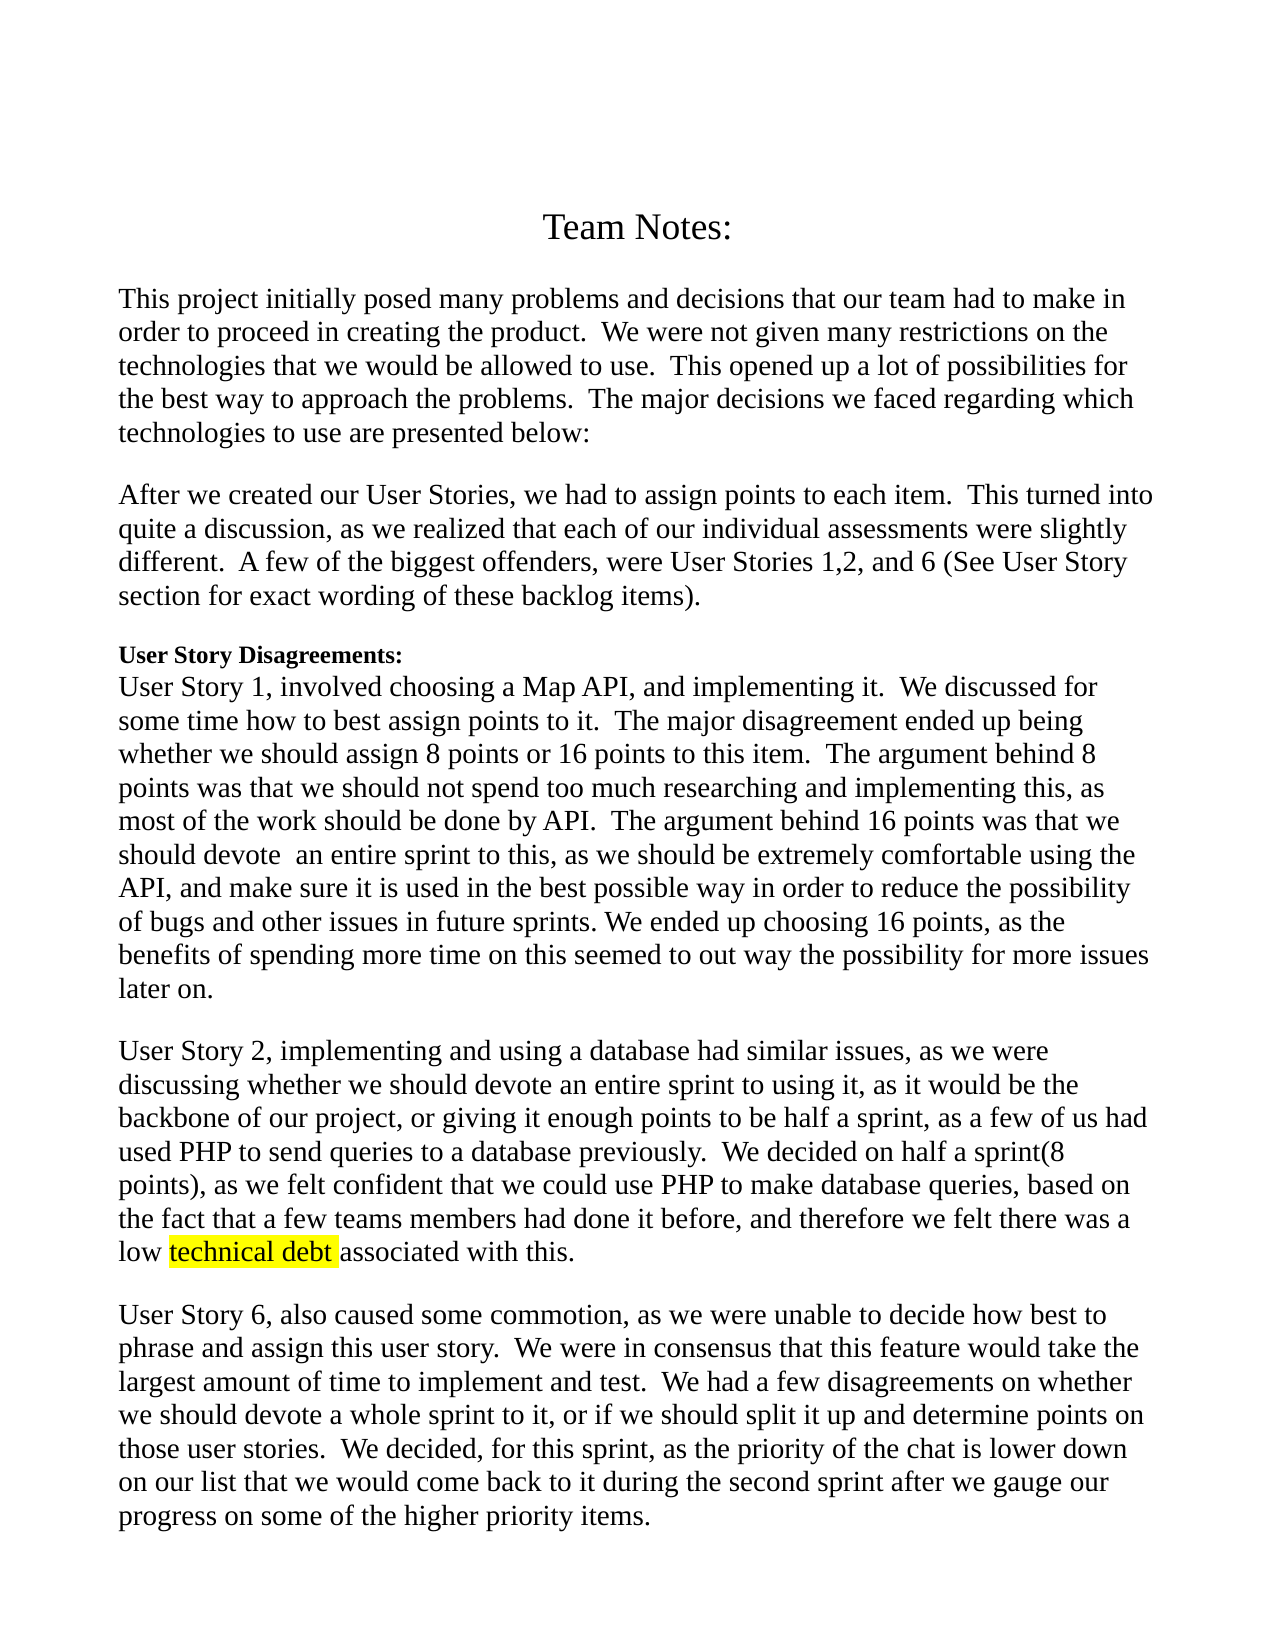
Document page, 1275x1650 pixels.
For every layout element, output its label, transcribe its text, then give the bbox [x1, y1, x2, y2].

text User Story 2, implementing and using a database had similar issues, as we were discussing whether we should devote an entire sprint to using it, as it would be the backbone of our project, or giving it enough points to be half a sprint, as a few of us had used PHP to send queries to a database previously. We decided on half a sprint(8 points), as we felt confident that we could use PHP to make database queries, based on the fact that a few teams members had done it before, and therefore we felt there was a low technical debt associated with this. [118, 1033, 1157, 1268]
text User Story 6, also caused some commotion, as we were unable to decide how best to phrase and assign this user story. We were in consensus that this feature would take the largest amount of time to implement and test. We had a few disagreements on whether we should devote a whole sprint to it, or if we should split it up and determine points on those user stories. We decided, for this sprint, as the priority of the chat is lower down on our list that we would come back to it during the second sprint after we gauge our progress on some of the higher priority items. [118, 1297, 1157, 1532]
text After we created our User Stories, we had to assign points to each item. This turned into quite a discussion, as we realized that each of our individual assessments were slightly different. A few of the biggest offenders, were User Stories 1,2, and 6 (See User Story section for exact wording of these backlog items). [118, 477, 1157, 612]
text User Story 1, involved choosing a Map API, and implementing it. We discussed for some time how to best assign points to it. The major disagreement ended up being whether we should assign 8 points or 16 points to this item. The argument behind 8 points was that we should not spend too much researching and implementing this, as most of the work should be done by API. The argument behind 16 points was that we should devote an entire sprint to this, as we should be extremely comfortable using the API, and make sure it is used in the best possible way in order to reduce the possibility of bugs and other issues in future sprints. We ended up choosing 16 points, as the benefits of spending more time on this seemed to out way the possibility for more issues later on. [118, 669, 1157, 1004]
text This project initially posed many problems and decisions that our team had to make in order to proceed in creating the product. We were not given many restrictions on the technologies that we would be allowed to use. This opened up a lot of possibilities for the best way to approach the problems. The major decisions we faced regarding which technologies to use are presented below: [118, 281, 1157, 449]
text User Story Disagreements: [118, 640, 1157, 669]
text Team Notes: [118, 204, 1157, 247]
